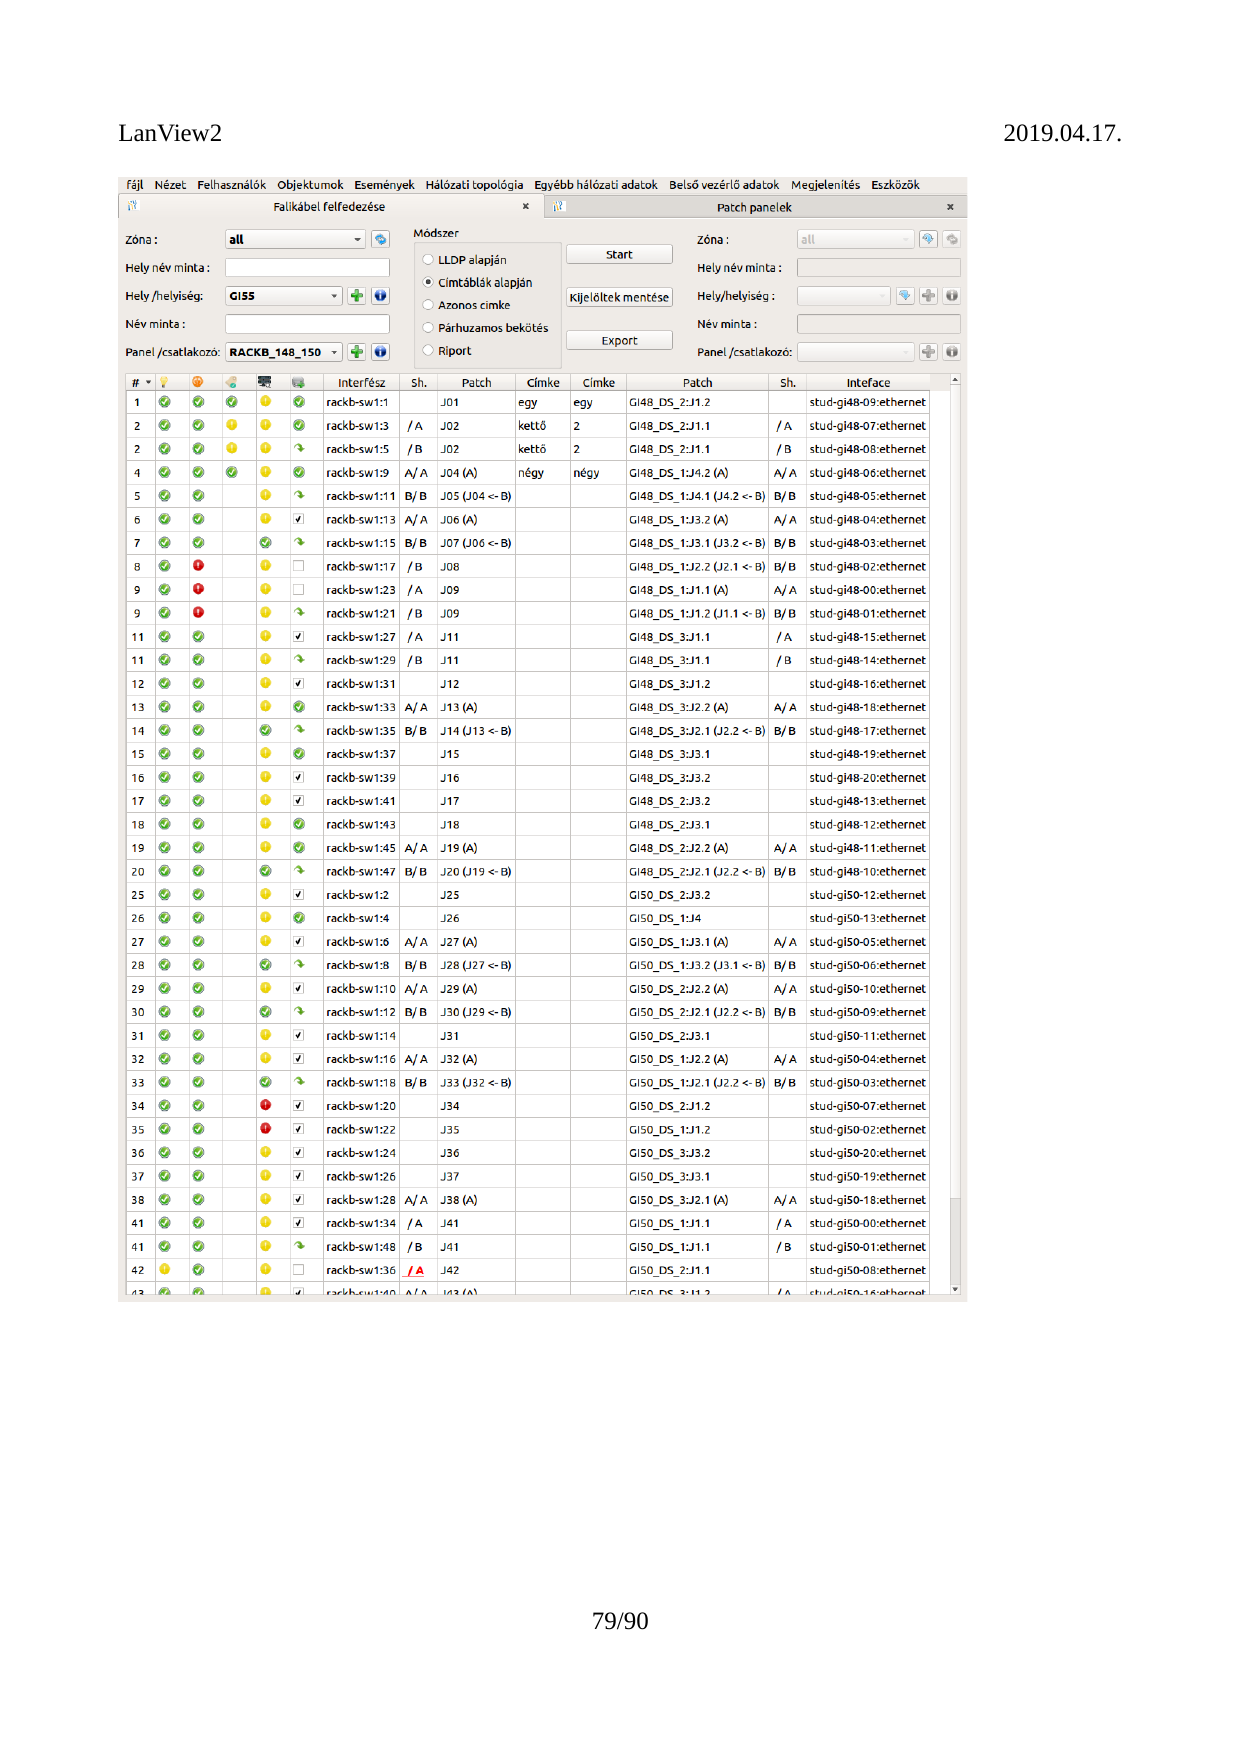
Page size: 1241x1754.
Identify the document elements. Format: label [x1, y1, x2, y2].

picture [118, 177, 968, 1302]
